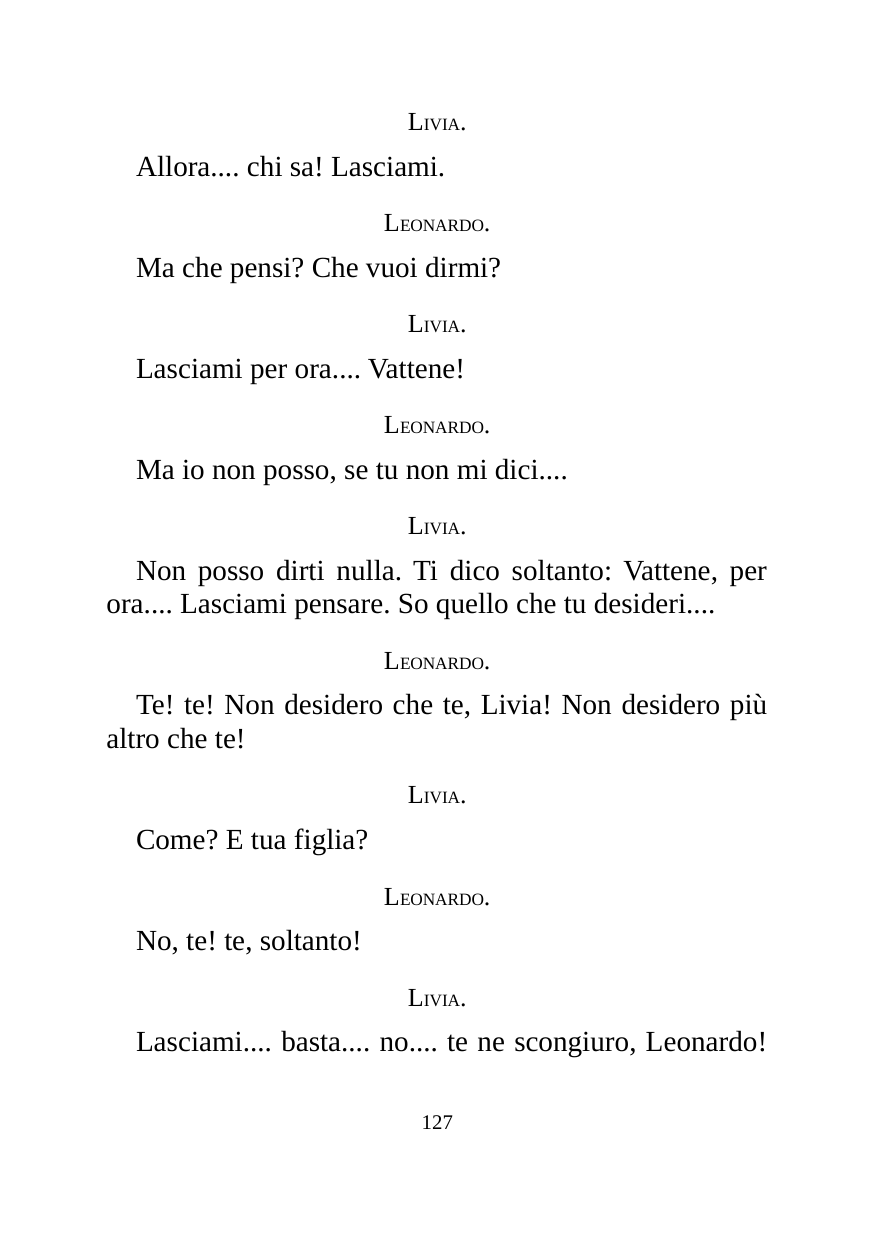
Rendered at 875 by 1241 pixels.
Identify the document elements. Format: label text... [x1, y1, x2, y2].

text Come? E tua figlia? [106, 822, 768, 856]
text Livia. [106, 982, 768, 1012]
text Non posso dirti nulla. Ti dico soltanto: Vattene, per ora.... Lasciami pensare. So quello che tu desideri.... [106, 553, 768, 620]
text Livia. [106, 308, 768, 338]
text Ma che pensi? Che vuoi dirmi? [106, 250, 768, 283]
text Ma io non posso, se tu non mi dici.... [106, 452, 768, 485]
text Lasciami.... basta.... no.... te ne scongiuro, Leonardo! [106, 1024, 768, 1058]
text Livia. [106, 779, 768, 809]
text Leonardo. [106, 881, 768, 911]
text No, te! te, soltanto! [106, 923, 768, 957]
text Leonardo. [106, 645, 768, 675]
text Lasciami per ora.... Vattene! [106, 351, 768, 384]
text Allora.... chi sa! Lasciami. [106, 149, 768, 182]
text Livia. [106, 106, 768, 136]
text Livia. [106, 510, 768, 540]
text Leonardo. [106, 409, 768, 439]
text Te! te! Non desidero che te, Livia! Non desidero più altro che te! [106, 687, 768, 754]
text Leonardo. [106, 207, 768, 237]
